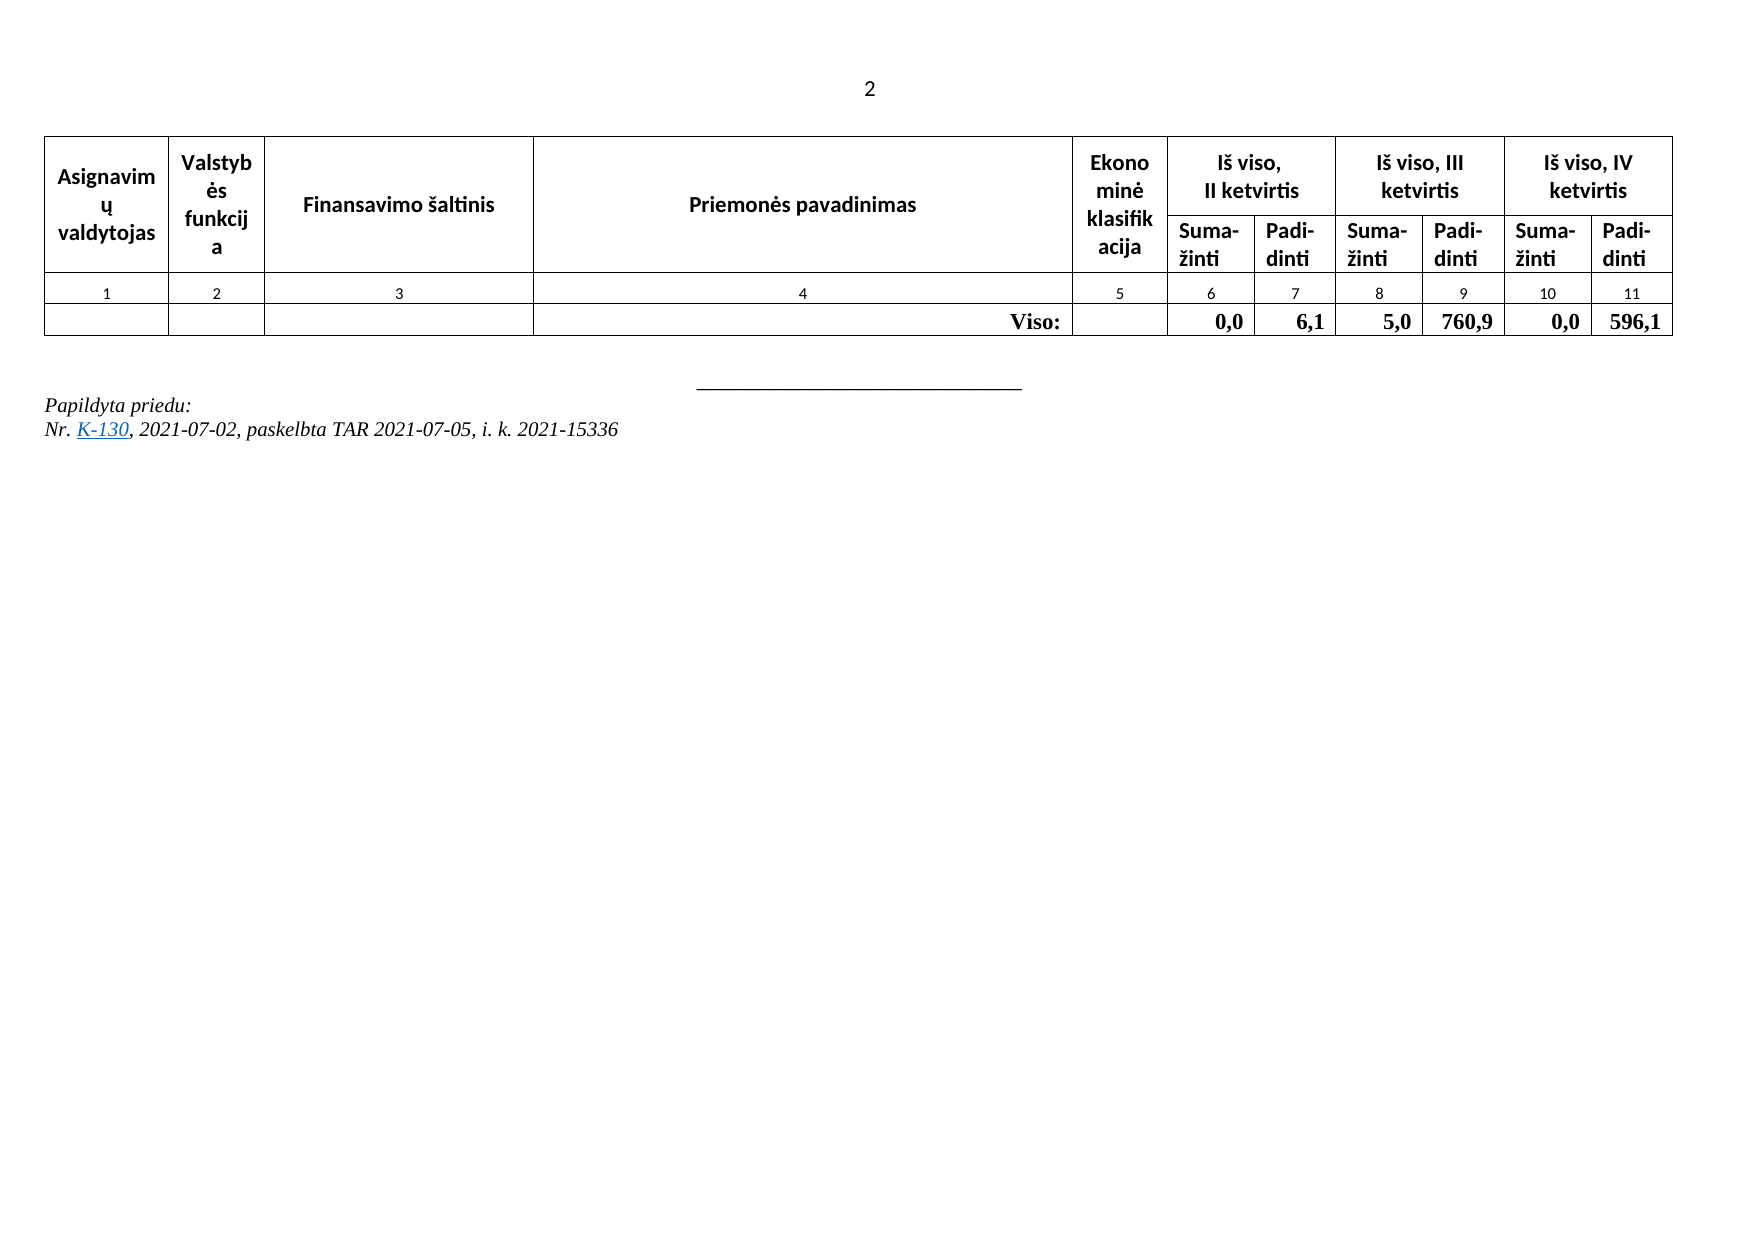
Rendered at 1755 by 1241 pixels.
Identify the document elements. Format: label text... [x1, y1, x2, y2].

table_cell [1073, 304, 1167, 334]
table_header Finansavimo šaltinis [265, 137, 533, 272]
table_cell [1673, 184, 1695, 215]
table_header Iš viso, IV ketvirtis [1505, 137, 1672, 215]
table_header Valstybės funkcija [169, 137, 264, 272]
table_cell 6,1 [1255, 304, 1335, 334]
table_cell Suma-žinti [1336, 216, 1422, 272]
table_cell 596,1 [1592, 304, 1672, 334]
table_cell Suma-žinti [1168, 216, 1254, 272]
table_cell 3 [265, 273, 533, 303]
text __________________________ [44, 364, 1695, 393]
table_cell [1673, 215, 1695, 272]
table_cell 8 [1336, 273, 1422, 303]
table_cell [45, 304, 168, 334]
table_cell 1 [45, 273, 168, 303]
table_cell 2 [169, 273, 264, 303]
table_header Priemonės pavadinimas [534, 137, 1072, 272]
table_header Iš viso, II ketvirtis [1168, 137, 1335, 215]
table_cell 10 [1505, 273, 1591, 303]
table_cell Padi-dinti [1255, 216, 1335, 272]
table_cell Suma-žinti [1505, 216, 1591, 272]
table_cell 11 [1592, 273, 1672, 303]
table_cell 760,9 [1423, 304, 1504, 334]
table_cell 0,0 [1168, 304, 1254, 334]
table_header Iš viso, III ketvirtis [1336, 137, 1504, 215]
text Papildyta priedu: [44, 393, 1695, 417]
table_cell Viso: [534, 304, 1072, 334]
table_header [1673, 136, 1695, 184]
table_cell [1673, 272, 1695, 303]
table_header Asignavimų valdytojas [45, 137, 168, 272]
table_cell [265, 304, 533, 334]
table_cell 7 [1255, 273, 1335, 303]
table_cell Padi-dinti [1423, 216, 1504, 272]
table_cell [169, 304, 264, 334]
table_cell 9 [1423, 273, 1504, 303]
table_cell 5 [1073, 273, 1167, 303]
table_cell [1673, 303, 1695, 334]
text Nr. K-130, 2021-07-02, paskelbta TAR 2021-07-05, i. k. 2021-15336 [44, 417, 1695, 441]
table_cell 6 [1168, 273, 1254, 303]
table_cell Padi-dinti [1592, 216, 1672, 272]
table_cell 0,0 [1505, 304, 1591, 334]
table_cell 5,0 [1336, 304, 1422, 334]
table_header Ekonominė klasifikacija [1073, 137, 1167, 272]
table_cell 4 [534, 273, 1072, 303]
